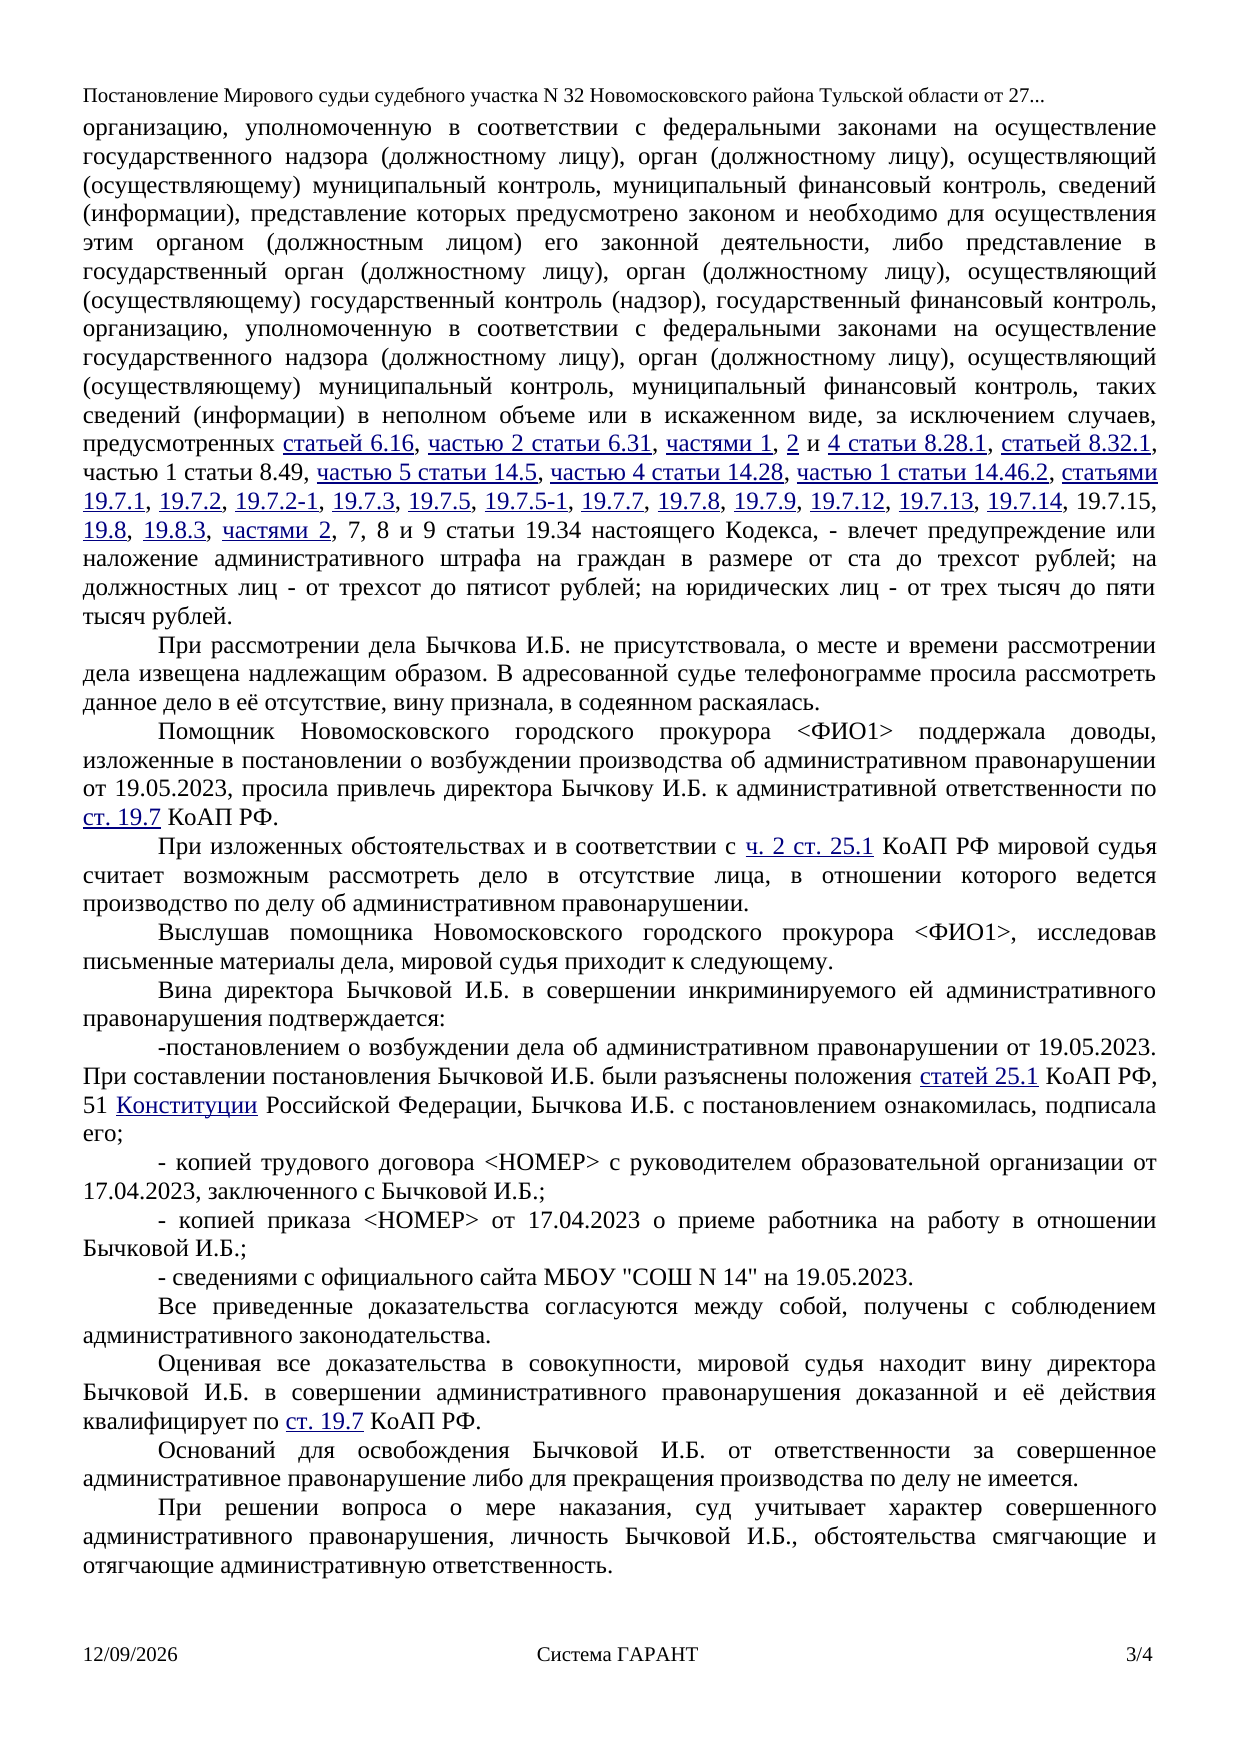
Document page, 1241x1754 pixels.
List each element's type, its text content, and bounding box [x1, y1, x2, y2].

text При изложенных обстоятельствах и в соответствии с ч. 2 ст. 25.1 КоАП РФ мировой судья считает возможным рассмотреть дело в отсутствие лица, в отношении которого ведется производство по делу об административном правонарушении. [83, 831, 1157, 917]
text -постановлением о возбуждении дела об административном правонарушении от 19.05.2023. При составлении постановления Бычковой И.Б. были разъяснены положения статей 25.1 КоАП РФ, 51 Конституции Российской Федерации, Бычкова И.Б. с постановлением ознакомилась, подписала его; [83, 1032, 1157, 1147]
text организацию, уполномоченную в соответствии с федеральными законами на осуществление государственного надзора (должностному лицу), орган (должностному лицу), осуществляющий (осуществляющему) муниципальный контроль, муниципальный финансовый контроль, сведений (информации), представление которых предусмотрено законом и необходимо для осуществления этим органом (должностным лицом) его законной деятельности, либо представление в государственный орган (должностному лицу), орган (должностному лицу), осуществляющий (осуществляющему) государственный контроль (надзор), государственный финансовый контроль, организацию, уполномоченную в соответствии с федеральными законами на осуществление государственного надзора (должностному лицу), орган (должностному лицу), осуществляющий (осуществляющему) муниципальный контроль, муниципальный финансовый контроль, таких сведений (информации) в неполном объеме или в искаженном виде, за исключением случаев, предусмотренных статьей 6.16, частью 2 статьи 6.31, частями 1, 2 и 4 статьи 8.28.1, статьей 8.32.1, частью 1 статьи 8.49, частью 5 статьи 14.5, частью 4 статьи 14.28, частью 1 статьи 14.46.2, статьями 19.7.1, 19.7.2, 19.7.2-1, 19.7.3, 19.7.5, 19.7.5-1, 19.7.7, 19.7.8, 19.7.9, 19.7.12, 19.7.13, 19.7.14, 19.7.15, 19.8, 19.8.3, частями 2, 7, 8 и 9 статьи 19.34 настоящего Кодекса, - влечет предупреждение или наложение административного штрафа на граждан в размере от ста до трехсот рублей; на должностных лиц - от трехсот до пятисот рублей; на юридических лиц - от трех тысяч до пяти тысяч рублей. [83, 112, 1157, 630]
text Все приведенные доказательства согласуются между собой, получены с соблюдением административного законодательства. [83, 1291, 1157, 1348]
text При рассмотрении дела Бычкова И.Б. не присутствовала, о месте и времени рассмотрении дела извещена надлежащим образом. В адресованной судье телефонограмме просила рассмотреть данное дело в её отсутствие, вину признала, в содеянном раскаялась. [83, 630, 1157, 716]
text Оценивая все доказательства в совокупности, мировой судья находит вину директора Бычковой И.Б. в совершении административного правонарушения доказанной и её действия квалифицирует по ст. 19.7 КоАП РФ. [83, 1348, 1157, 1435]
text Вина директора Бычковой И.Б. в совершении инкриминируемого ей административного правонарушения подтверждается: [83, 975, 1157, 1032]
text Выслушав помощника Новомосковского городского прокурора <ФИО1>, исследовав письменные материалы дела, мировой судья приходит к следующему. [83, 917, 1157, 975]
text - копией трудового договора <НОМЕР> с руководителем образовательной организации от 17.04.2023, заключенного с Бычковой И.Б.; [83, 1147, 1157, 1205]
text Помощник Новомосковского городского прокурора <ФИО1> поддержала доводы, изложенные в постановлении о возбуждении производства об административном правонарушении от 19.05.2023, просила привлечь директора Бычкову И.Б. к административной ответственности по ст. 19.7 КоАП РФ. [83, 716, 1157, 831]
text Оснований для освобождения Бычковой И.Б. от ответственности за совершенное административное правонарушение либо для прекращения производства по делу не имеется. [83, 1435, 1157, 1492]
text - сведениями с официального сайта МБОУ "СОШ N 14" на 19.05.2023. [83, 1262, 1157, 1291]
text При решении вопроса о мере наказания, суд учитывает характер совершенного административного правонарушения, личность Бычковой И.Б., обстоятельства смягчающие и отягчающие административную ответственность. [83, 1492, 1157, 1578]
text - копией приказа <НОМЕР> от 17.04.2023 о приеме работника на работу в отношении Бычковой И.Б.; [83, 1205, 1157, 1262]
